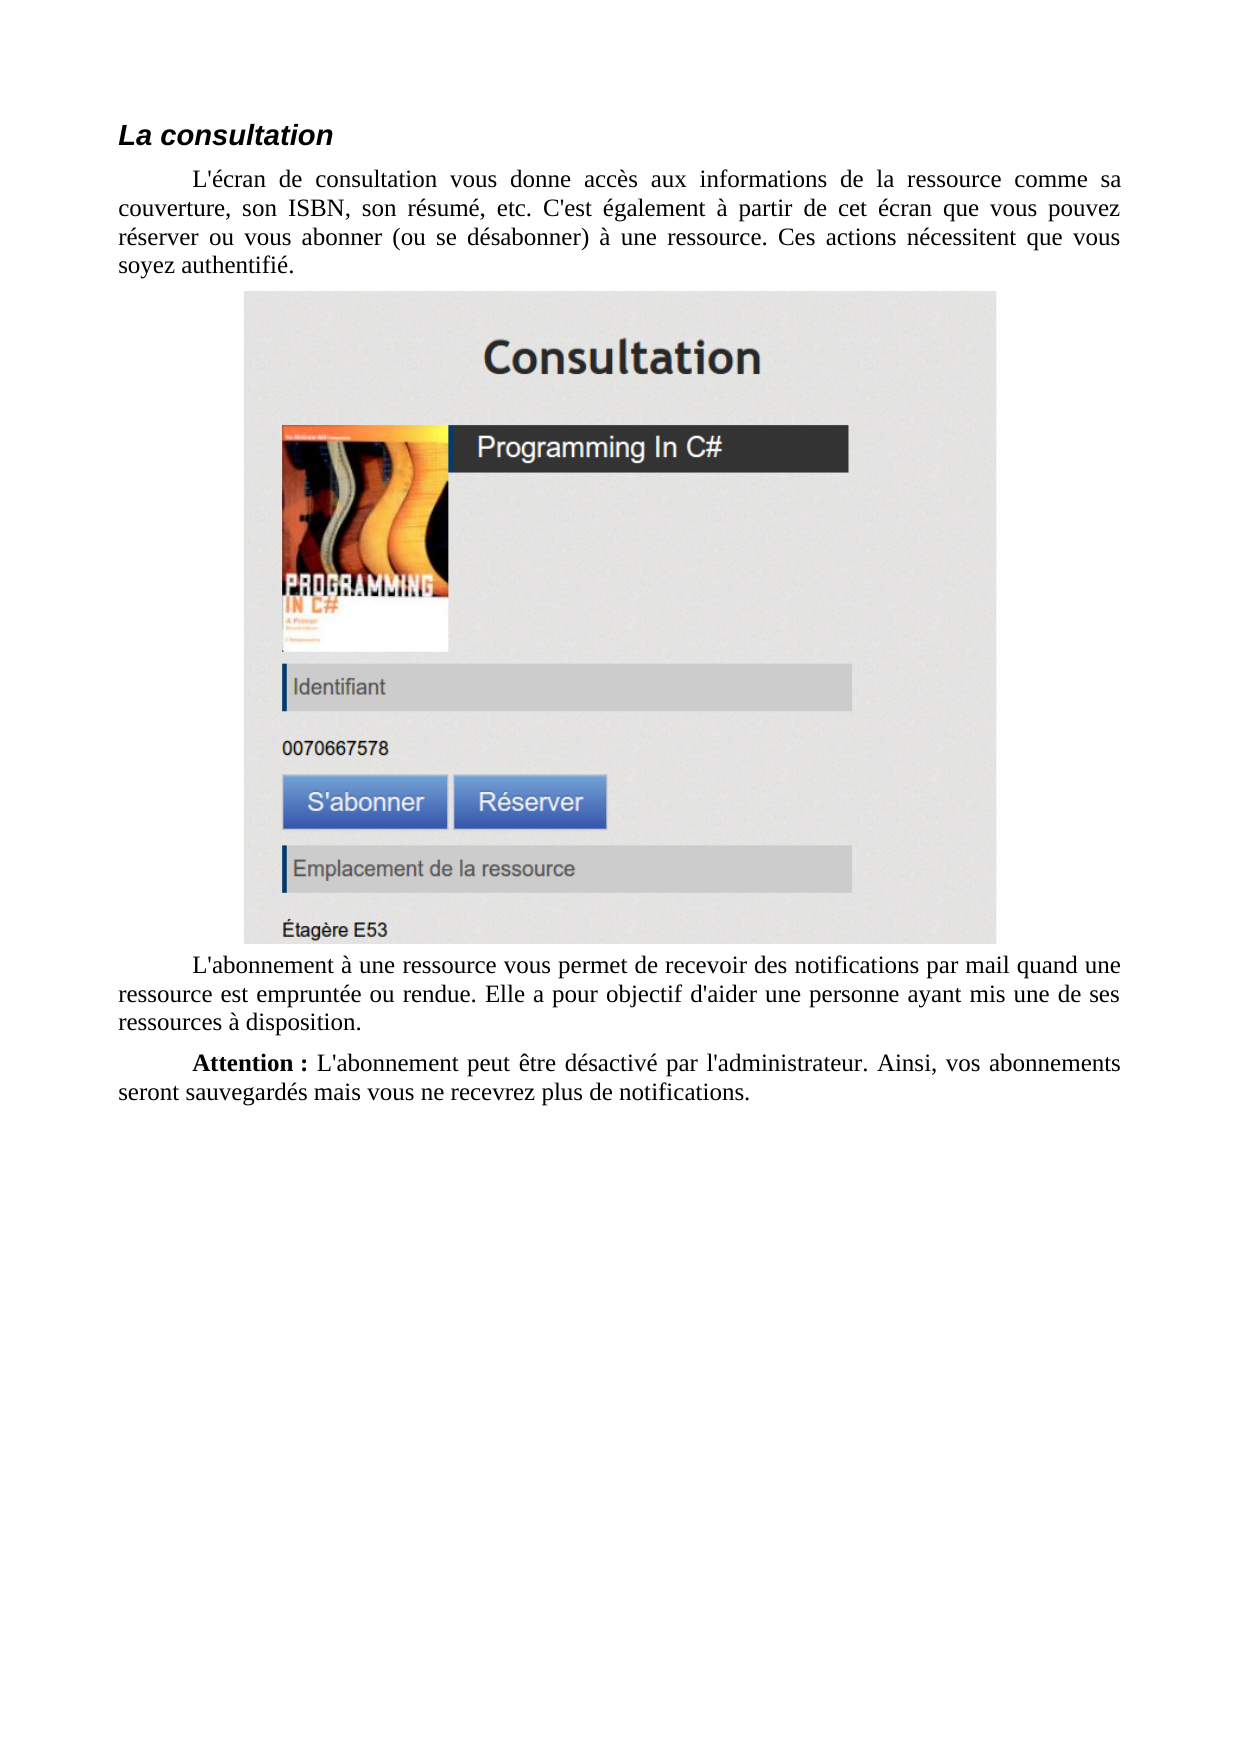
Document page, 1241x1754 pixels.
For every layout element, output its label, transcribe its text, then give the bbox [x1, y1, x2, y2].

text Attention : L'abonnement peut être désactivé par l'administrateur. Ainsi, vos abonnements seront sauvegardés mais vous ne recevrez plus de notifications. [118, 1048, 1122, 1106]
text L'écran de consultation vous donne accès aux informations de la ressource comme sa couverture, son ISBN, son résumé, etc. C'est également à partir de cet écran que vous pouvez réserver ou vous abonner (ou se désabonner) à une ressource. Ces actions nécessitent que vous soyez authentifié. [118, 164, 1122, 279]
picture [243, 291, 997, 944]
subtitle La consultation [118, 118, 1122, 152]
text L'abonnement à une ressource vous permet de recevoir des notifications par mail quand une ressource est empruntée ou rendue. Elle a pour objectif d'aider une personne ayant mis une de ses ressources à disposition. [118, 950, 1122, 1036]
